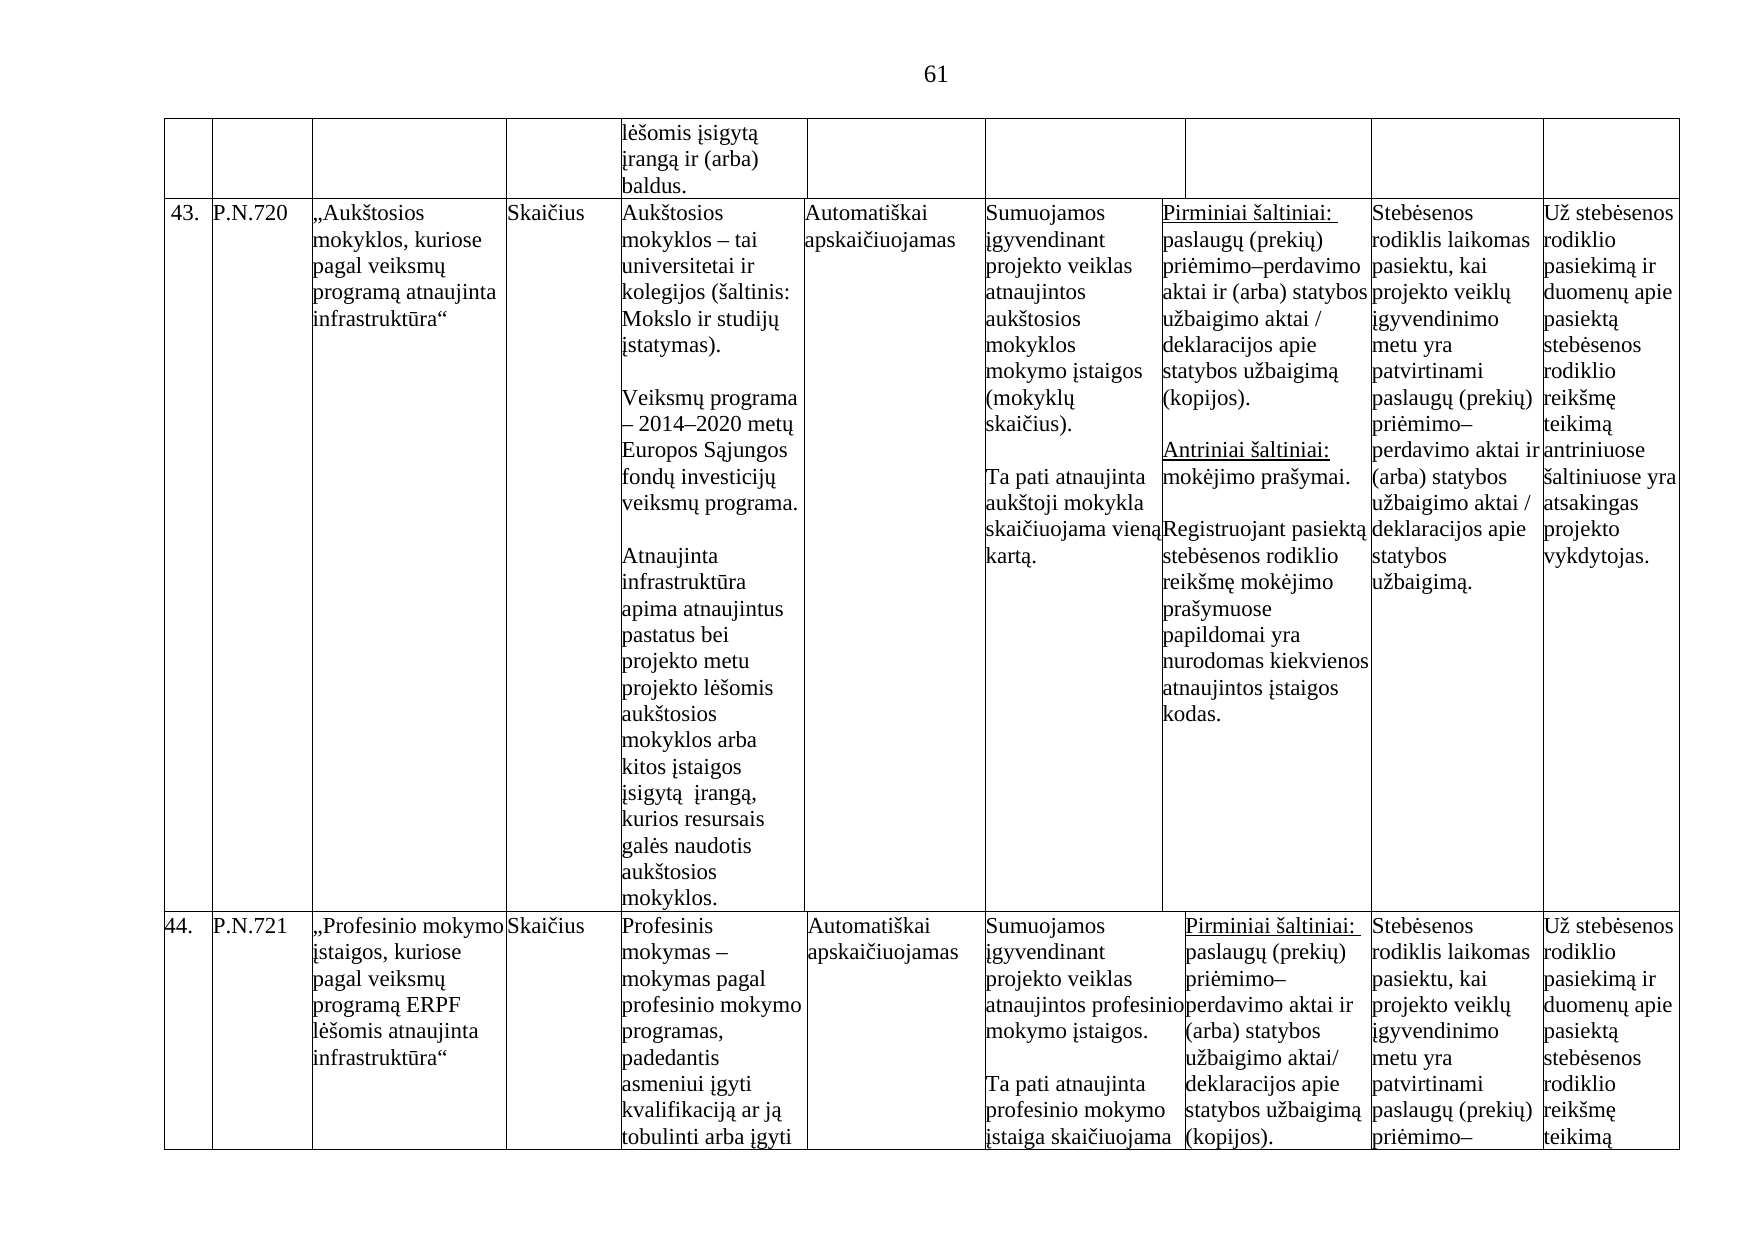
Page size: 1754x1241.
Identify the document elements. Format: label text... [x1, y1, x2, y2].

table_cell [808, 119, 985, 198]
table_cell Už stebėsenos rodiklio pasiekimą ir duomenų apie pasiektą stebėsenos rodiklio reikšmę teikimą [1544, 912, 1679, 1149]
table_cell Automatiškai apskaičiuojamas [808, 912, 985, 1149]
table_cell Sumuojamos įgyvendinant projekto veiklas atnaujintos aukštosios mokyklos mokymo įstaigos (mokyklų skaičius). Ta pati atnaujinta aukštoji mokykla skaičiuojama vieną kartą. [986, 199, 1162, 911]
table_cell lėšomis įsigytą įrangą ir (arba) baldus. [622, 119, 807, 198]
table_cell [313, 119, 506, 198]
table_cell Stebėsenos rodiklis laikomas pasiektu, kai projekto veiklų įgyvendinimo metu yra patvirtinami paslaugų (prekių) priėmimo– perdavimo aktai ir (arba) statybos užbaigimo aktai / deklaracijos apie statybos užbaigimą. [1372, 199, 1543, 911]
table_cell P.N.720 [213, 199, 312, 911]
table_cell Automatiškai apskaičiuojamas [805, 199, 985, 911]
table_cell Už stebėsenos rodiklio pasiekimą ir duomenų apie pasiektą stebėsenos rodiklio reikšmę teikimą antriniuose šaltiniuose yra atsakingas projekto vykdytojas. [1544, 199, 1679, 911]
table_cell Sumuojamos įgyvendinant projekto veiklas atnaujintos profesinio mokymo įstaigos. Ta pati atnaujinta profesinio mokymo įstaiga skaičiuojama [986, 912, 1185, 1149]
table_cell [213, 119, 312, 198]
table_cell [1372, 119, 1543, 198]
table_cell Aukštosios mokyklos – tai universitetai ir kolegijos (šaltinis: Mokslo ir studijų įstatymas). Veiksmų programa – 2014–2020 metų Europos Sąjungos fondų investicijų veiksmų programa. Atnaujinta infrastruktūra apima atnaujintus pastatus bei projekto metu projekto lėšomis aukštosios mokyklos arba kitos įstaigos įsigytą įrangą, kurios resursais galės naudotis aukštosios mokyklos. [622, 199, 804, 911]
table_cell [986, 119, 1185, 198]
table_cell Pirminiai šaltiniai: paslaugų (prekių) priėmimo–perdavimo aktai ir (arba) statybos užbaigimo aktai/ deklaracijos apie statybos užbaigimą (kopijos). [1186, 912, 1371, 1149]
table_cell „Aukštosios mokyklos, kuriose pagal veiksmų programą atnaujinta infrastruktūra“ [313, 199, 506, 911]
table_cell [1186, 119, 1371, 198]
table_cell Profesinis mokymas – mokymas pagal profesinio mokymo programas, padedantis asmeniui įgyti kvalifikaciją ar ją tobulinti arba įgyti [622, 912, 807, 1149]
table_cell Pirminiai šaltiniai: paslaugų (prekių) priėmimo–perdavimo aktai ir (arba) statybos užbaigimo aktai / deklaracijos apie statybos užbaigimą (kopijos). Antriniai šaltiniai: mokėjimo prašymai. Registruojant pasiektą stebėsenos rodiklio reikšmę mokėjimo prašymuose papildomai yra nurodomas kiekvienos atnaujintos įstaigos kodas. [1163, 199, 1371, 911]
table_cell Skaičius [507, 199, 621, 911]
table_cell P.N.721 [213, 912, 312, 1149]
table_cell [507, 119, 621, 198]
table_cell [165, 119, 212, 198]
table_cell [1544, 119, 1679, 198]
table_cell Stebėsenos rodiklis laikomas pasiektu, kai projekto veiklų įgyvendinimo metu yra patvirtinami paslaugų (prekių) priėmimo– [1372, 912, 1543, 1149]
table_cell 43. [165, 199, 212, 911]
table_cell Skaičius [507, 912, 621, 1149]
table_cell „Profesinio mokymo įstaigos, kuriose pagal veiksmų programą ERPF lėšomis atnaujinta infrastruktūra“ [313, 912, 506, 1149]
table_cell 44. [165, 912, 212, 1149]
